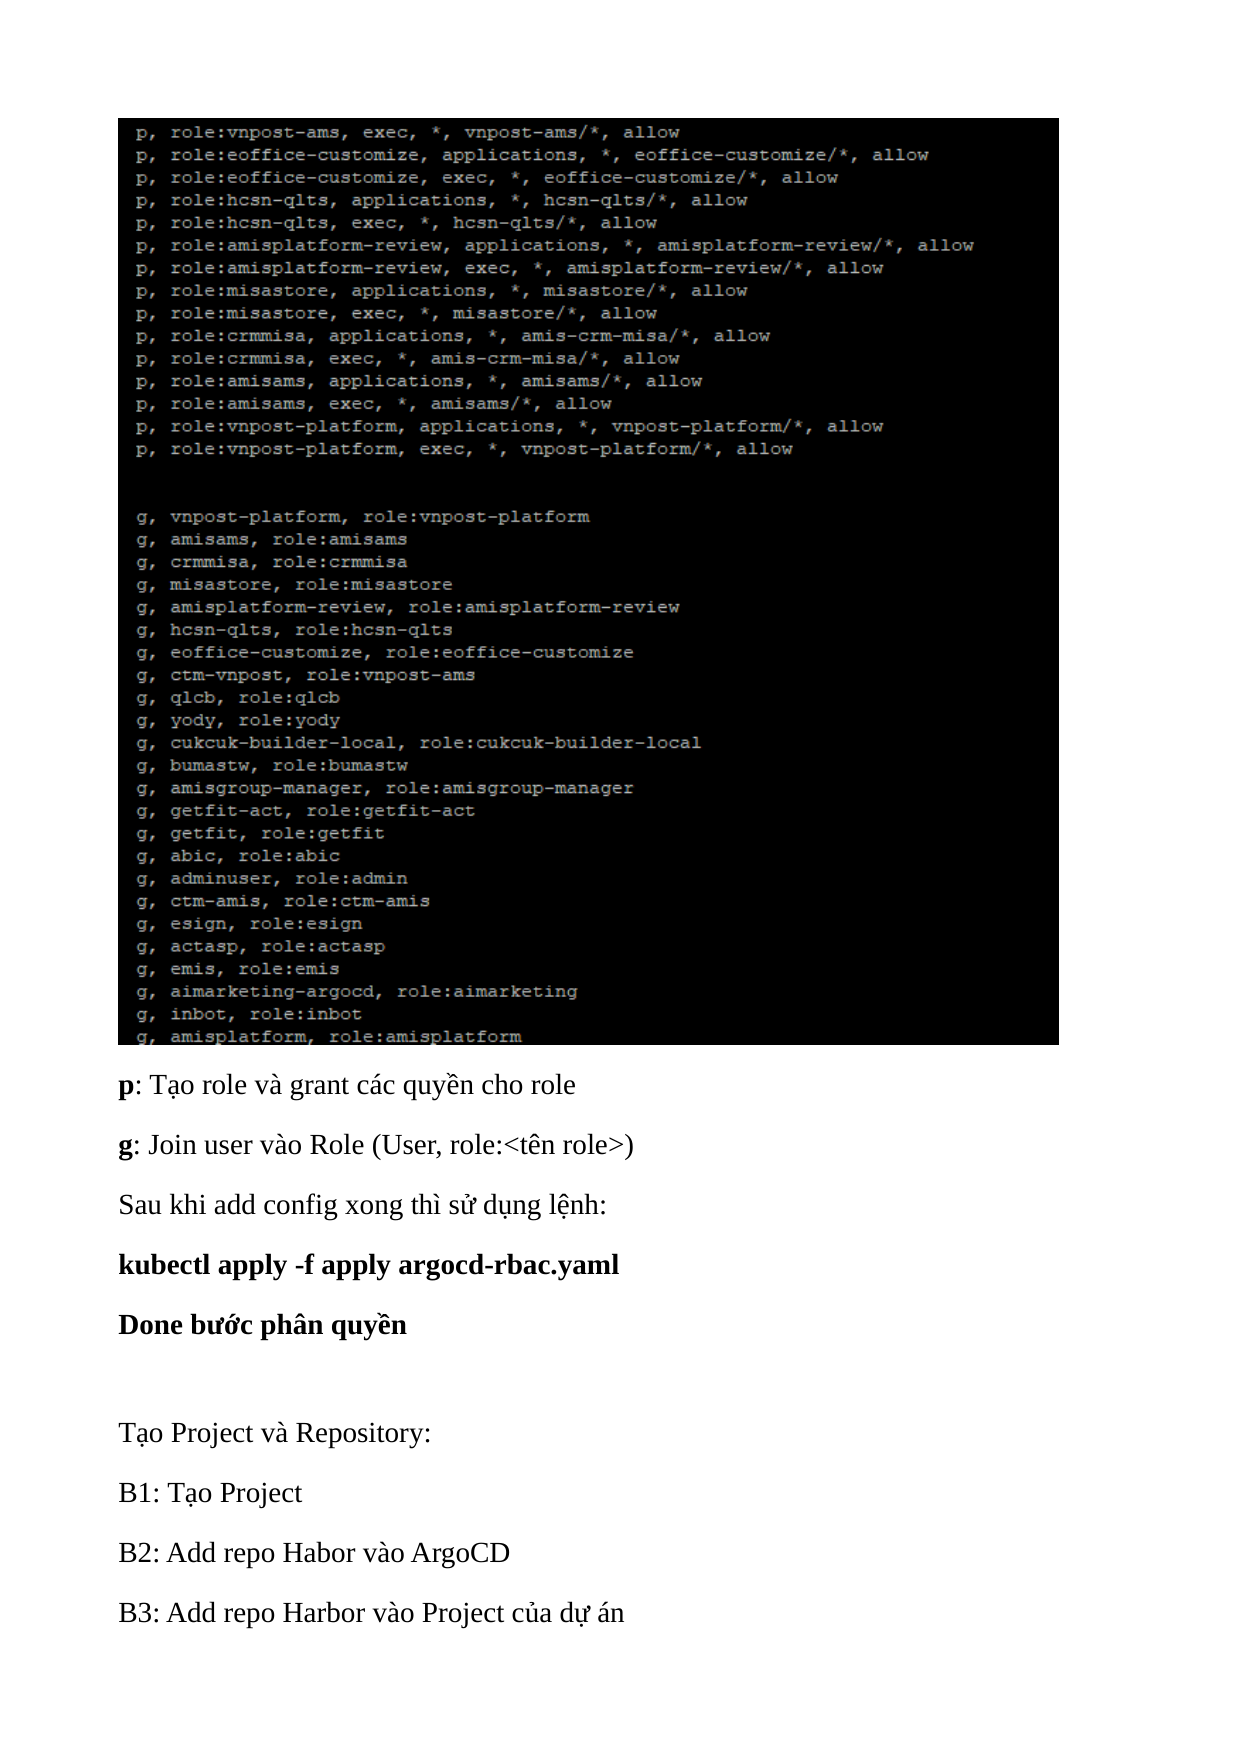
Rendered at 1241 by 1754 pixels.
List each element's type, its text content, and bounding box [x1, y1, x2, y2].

picture [118, 118, 1059, 1045]
text Tạo Project và Repository: [118, 1415, 1122, 1448]
text g: Join user vào Role (User, role:<tên role>) [118, 1127, 1122, 1161]
text Sau khi add config xong thì sử dụng lệnh: [118, 1187, 1122, 1221]
text B1: Tạo Project [118, 1475, 1122, 1508]
text Done bước phân quyền [118, 1307, 1122, 1341]
text B3: Add repo Harbor vào Project của dự án [118, 1595, 1122, 1628]
text p: Tạo role và grant các quyền cho role [118, 1067, 1122, 1101]
text kubectl apply -f apply argocd-rbac.yaml [118, 1247, 1122, 1281]
text B2: Add repo Habor vào ArgoCD [118, 1535, 1122, 1568]
